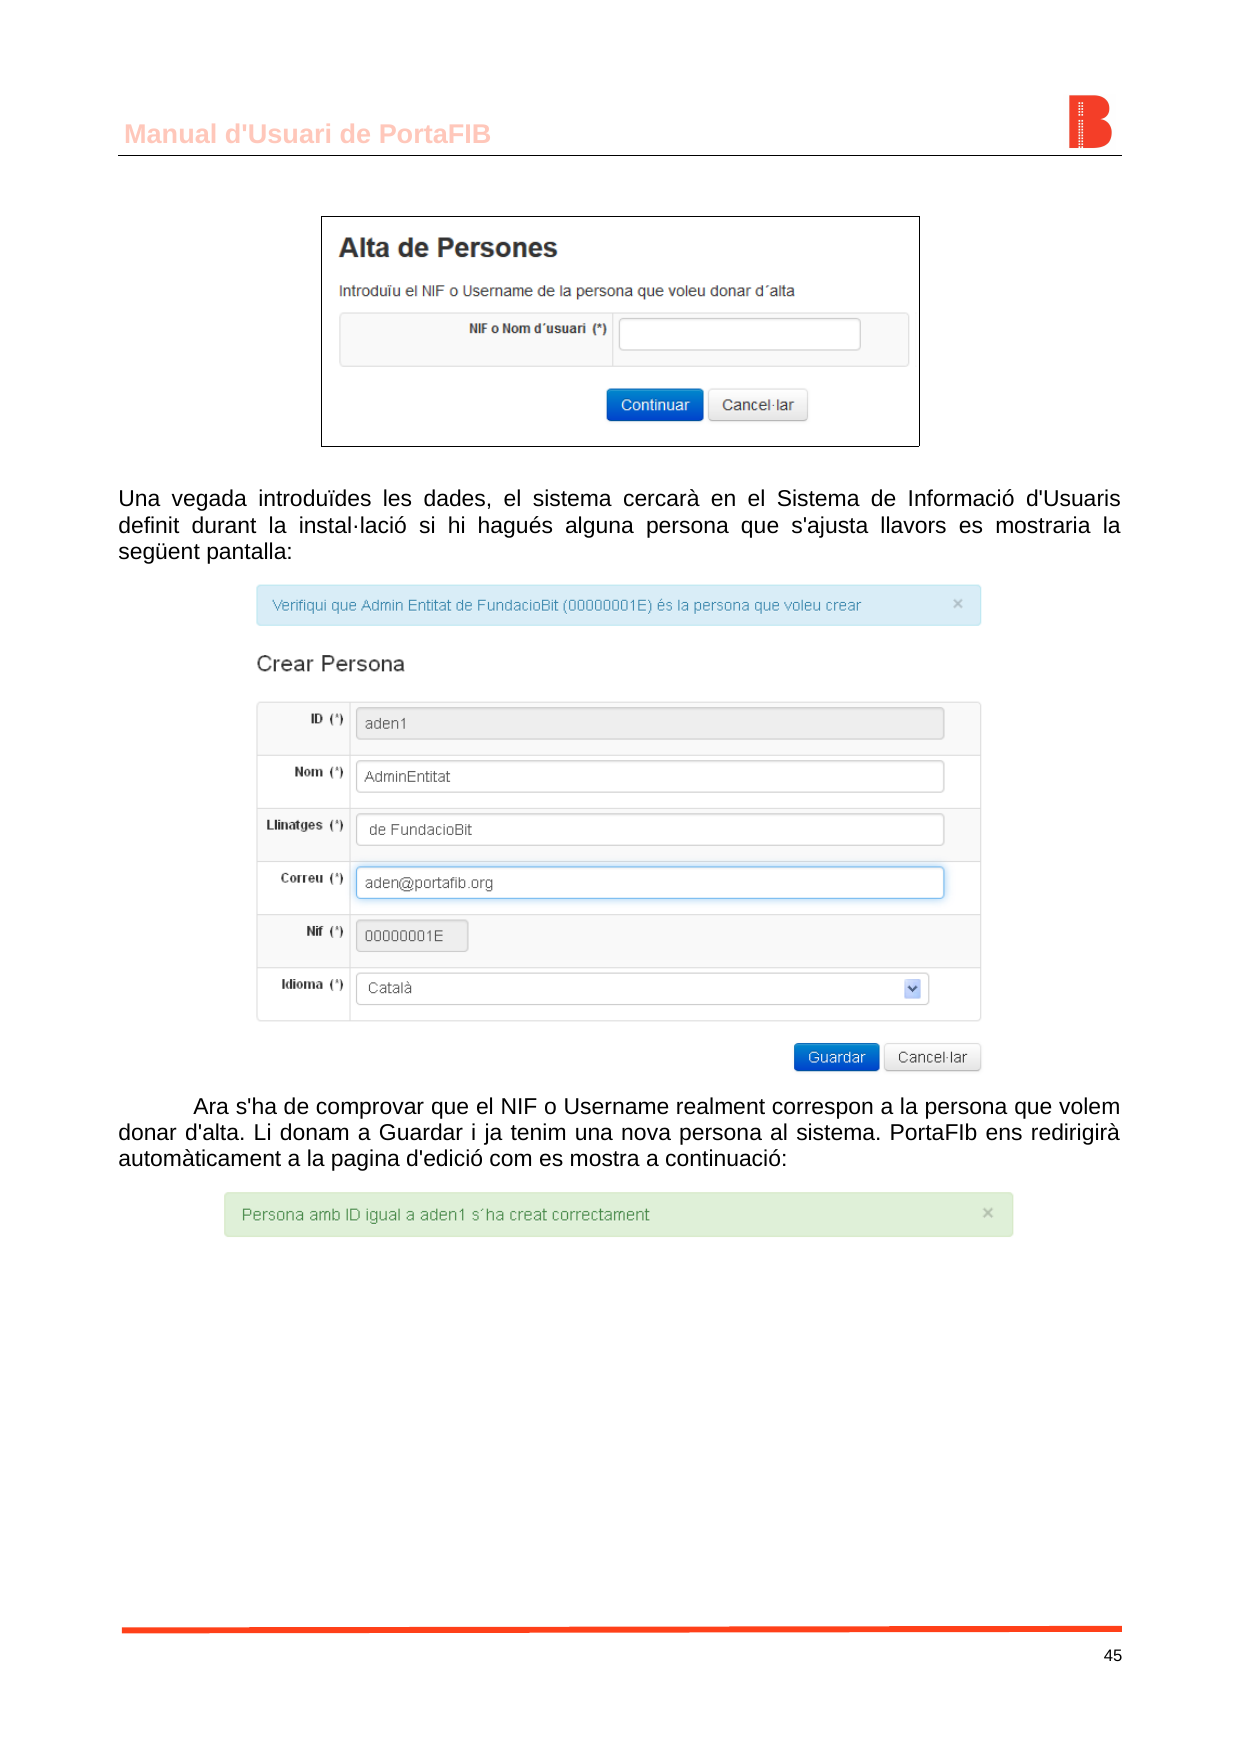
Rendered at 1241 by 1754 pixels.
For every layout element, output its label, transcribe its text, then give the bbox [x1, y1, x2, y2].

picture [250, 576, 990, 1081]
picture [324, 218, 917, 444]
text Una vegada introduïdes les dades, el sistema cercarà en el Sistema de Informació d'Usuaris definit durant la instal·lació si hi hagués alguna persona que s'ajusta llavors es mostraria la següent pantalla: [118, 485, 1122, 564]
picture [1063, 94, 1117, 150]
picture [216, 1184, 1024, 1250]
text Ara s'ha de comprovar que el NIF o Username realment correspon a la persona que volem donar d'alta. Li donam a Guardar i ja tenim una nova persona al sistema. PortaFIb ens redirigirà automàticament a la pagina d'edició com es mostra a continuació: [118, 1093, 1122, 1172]
